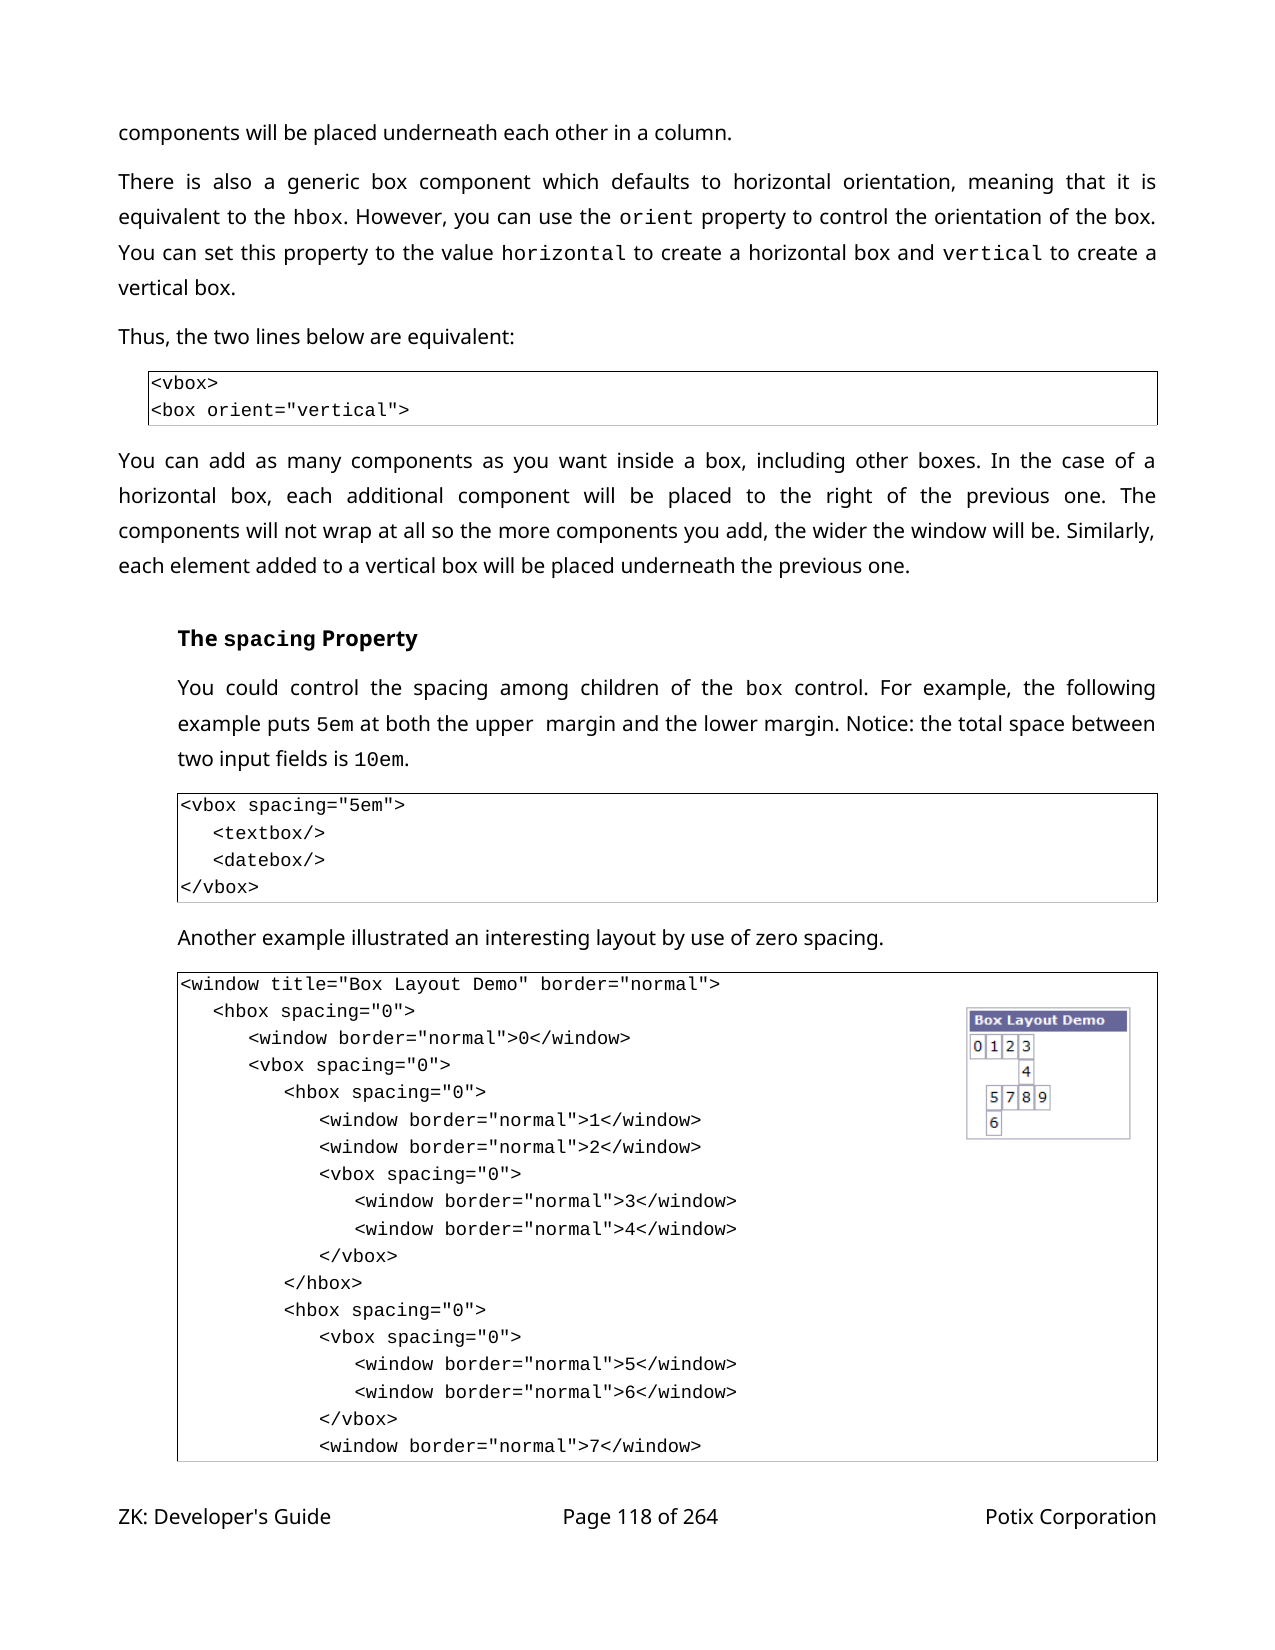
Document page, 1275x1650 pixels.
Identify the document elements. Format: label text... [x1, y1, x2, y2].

text <vbox spacing="0"> [178, 1053, 964, 1077]
text <hbox spacing="0"> [178, 1080, 964, 1105]
text <hbox spacing="0"> [178, 999, 1157, 1023]
text [1133, 1053, 1157, 1077]
text <window border="normal">4</window> [178, 1216, 1157, 1241]
text <box orient="vertical"> [149, 398, 1157, 425]
text <window border="normal">5</window> [178, 1352, 1157, 1377]
text <window title="Box Layout Demo" border="normal"> [178, 973, 1157, 996]
text </hbox> [178, 1271, 1157, 1295]
text <vbox spacing="5em"> [178, 794, 1157, 818]
text You could control the spacing among children of the box control. For example, the following example puts 5em at both the upper margin and the lower margin. Notice: the total space between two input fields is 10em. [177, 673, 1157, 773]
text <window border="normal">0</window> [178, 1026, 964, 1050]
picture [964, 1006, 1133, 1143]
text You can add as many components as you want inside a box, including other boxes. In the case of a horizontal box, each additional component will be placed to the right of the previous one. The components will not wrap at all so the more components you add, the wider the window will be. Similarly, each element added to a vertical box will be placed underneath the previous one. [118, 446, 1157, 580]
text <textbox/> [178, 821, 1157, 845]
text components will be placed underneath each other in a column. [118, 118, 1157, 146]
text <datebox/> [178, 848, 1157, 872]
text [1133, 1080, 1157, 1105]
text <window border="normal">3</window> [178, 1189, 1157, 1213]
text <vbox spacing="0"> [178, 1162, 1157, 1186]
text <window border="normal">1</window> [178, 1108, 964, 1132]
text </vbox> [178, 1243, 1157, 1268]
subtitle The spacing Property [177, 622, 1157, 652]
text Another example illustrated an interesting layout by use of zero spacing. [177, 923, 1157, 951]
text <window border="normal">2</window> [178, 1135, 1157, 1159]
text <window border="normal">6</window> [178, 1379, 1157, 1404]
text <hbox spacing="0"> [178, 1298, 1157, 1322]
text <window border="normal">7</window> [178, 1434, 1157, 1461]
text <vbox> [149, 372, 1157, 395]
text </vbox> [178, 1407, 1157, 1431]
text There is also a generic box component which defaults to horizontal orientation, meaning that it is equivalent to the hbox. However, you can use the orient property to control the orientation of the box. You can set this property to the value horizontal to create a horizontal box and vertical to create a vertical box. [118, 167, 1157, 301]
text </vbox> [178, 875, 1157, 902]
text <vbox spacing="0"> [178, 1325, 1157, 1349]
text Thus, the two lines below are equivalent: [118, 322, 1157, 350]
